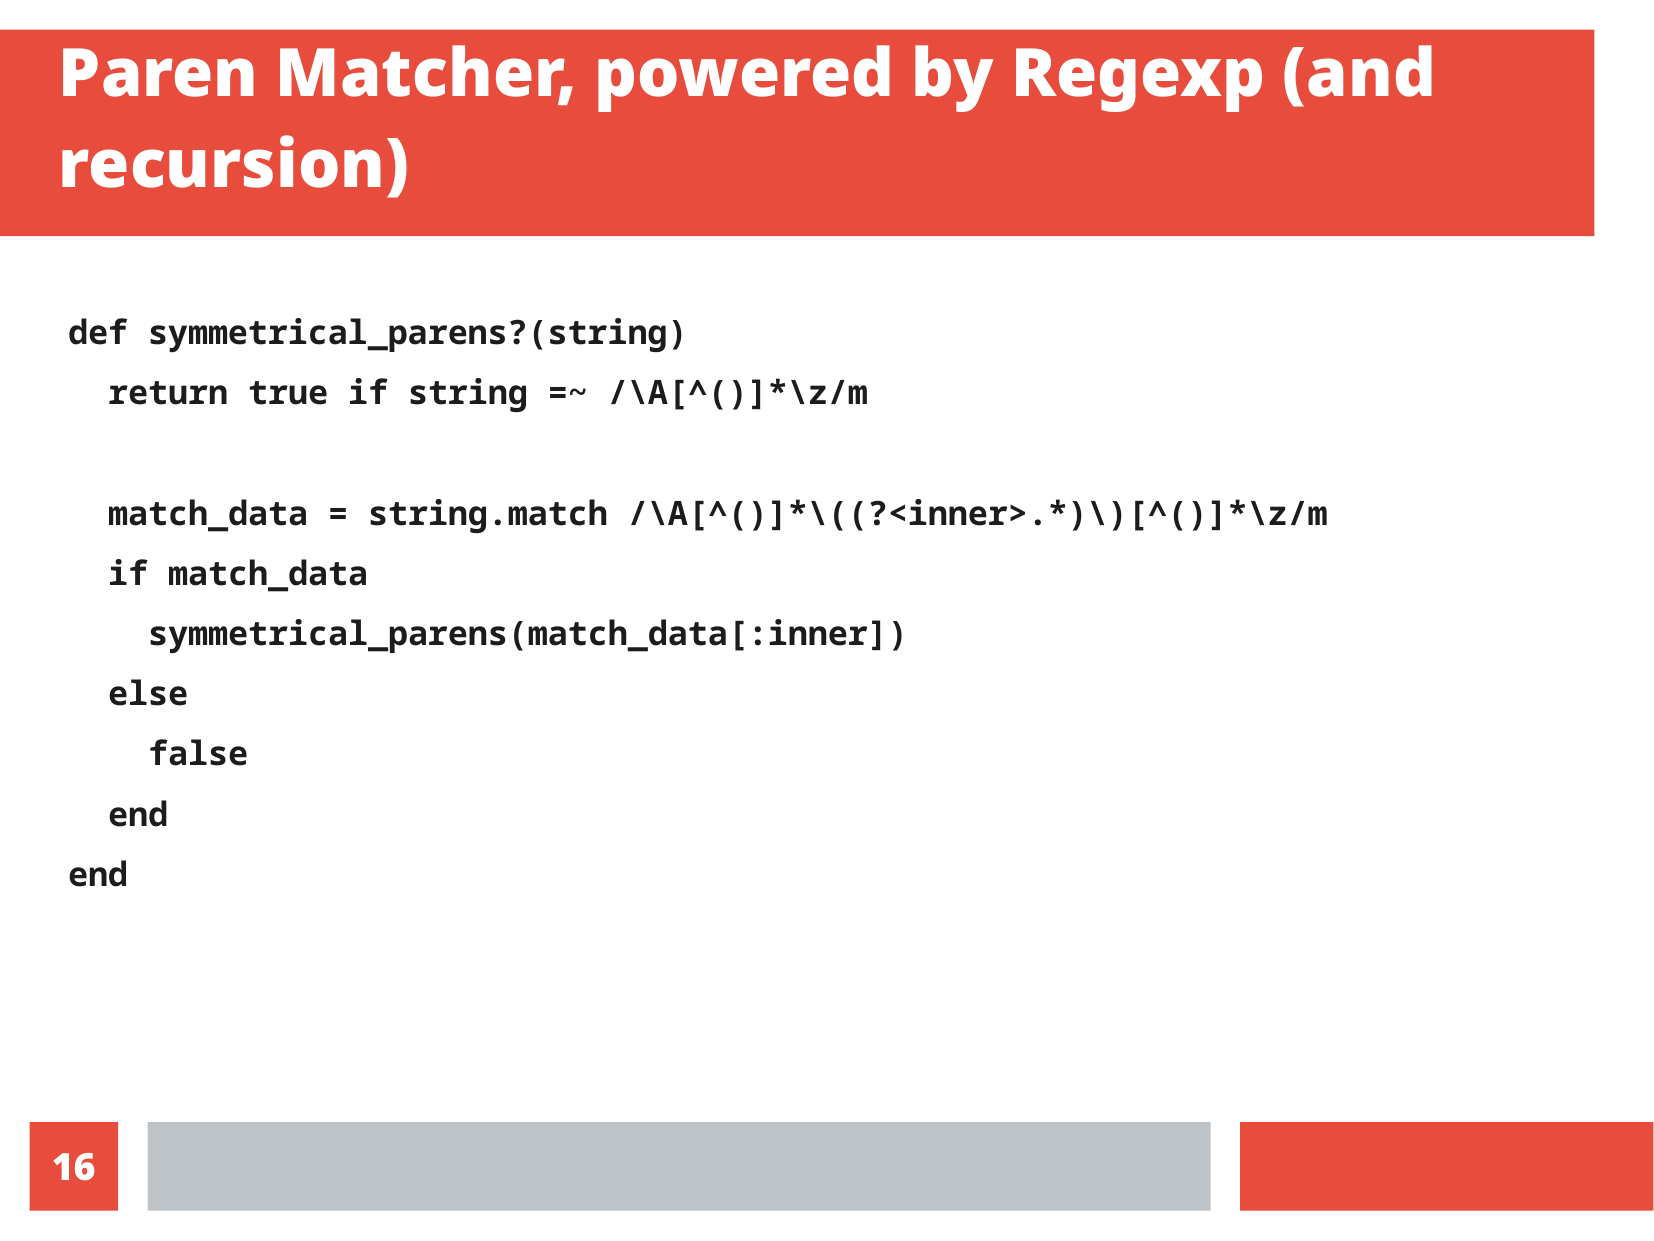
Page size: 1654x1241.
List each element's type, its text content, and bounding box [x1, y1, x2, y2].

list def symmetrical_parens?(string) return true if string =~ /\A[^()]*\z/m match_data = string.match /\A[^()]*\((?<inner>.*)\)[^()]*\z/m if match_data symmetrical_parens(match_data[:inner]) else false end end [68, 308, 1574, 899]
title Paren Matcher, powered by Regexp (and recursion) [59, 59, 1595, 207]
